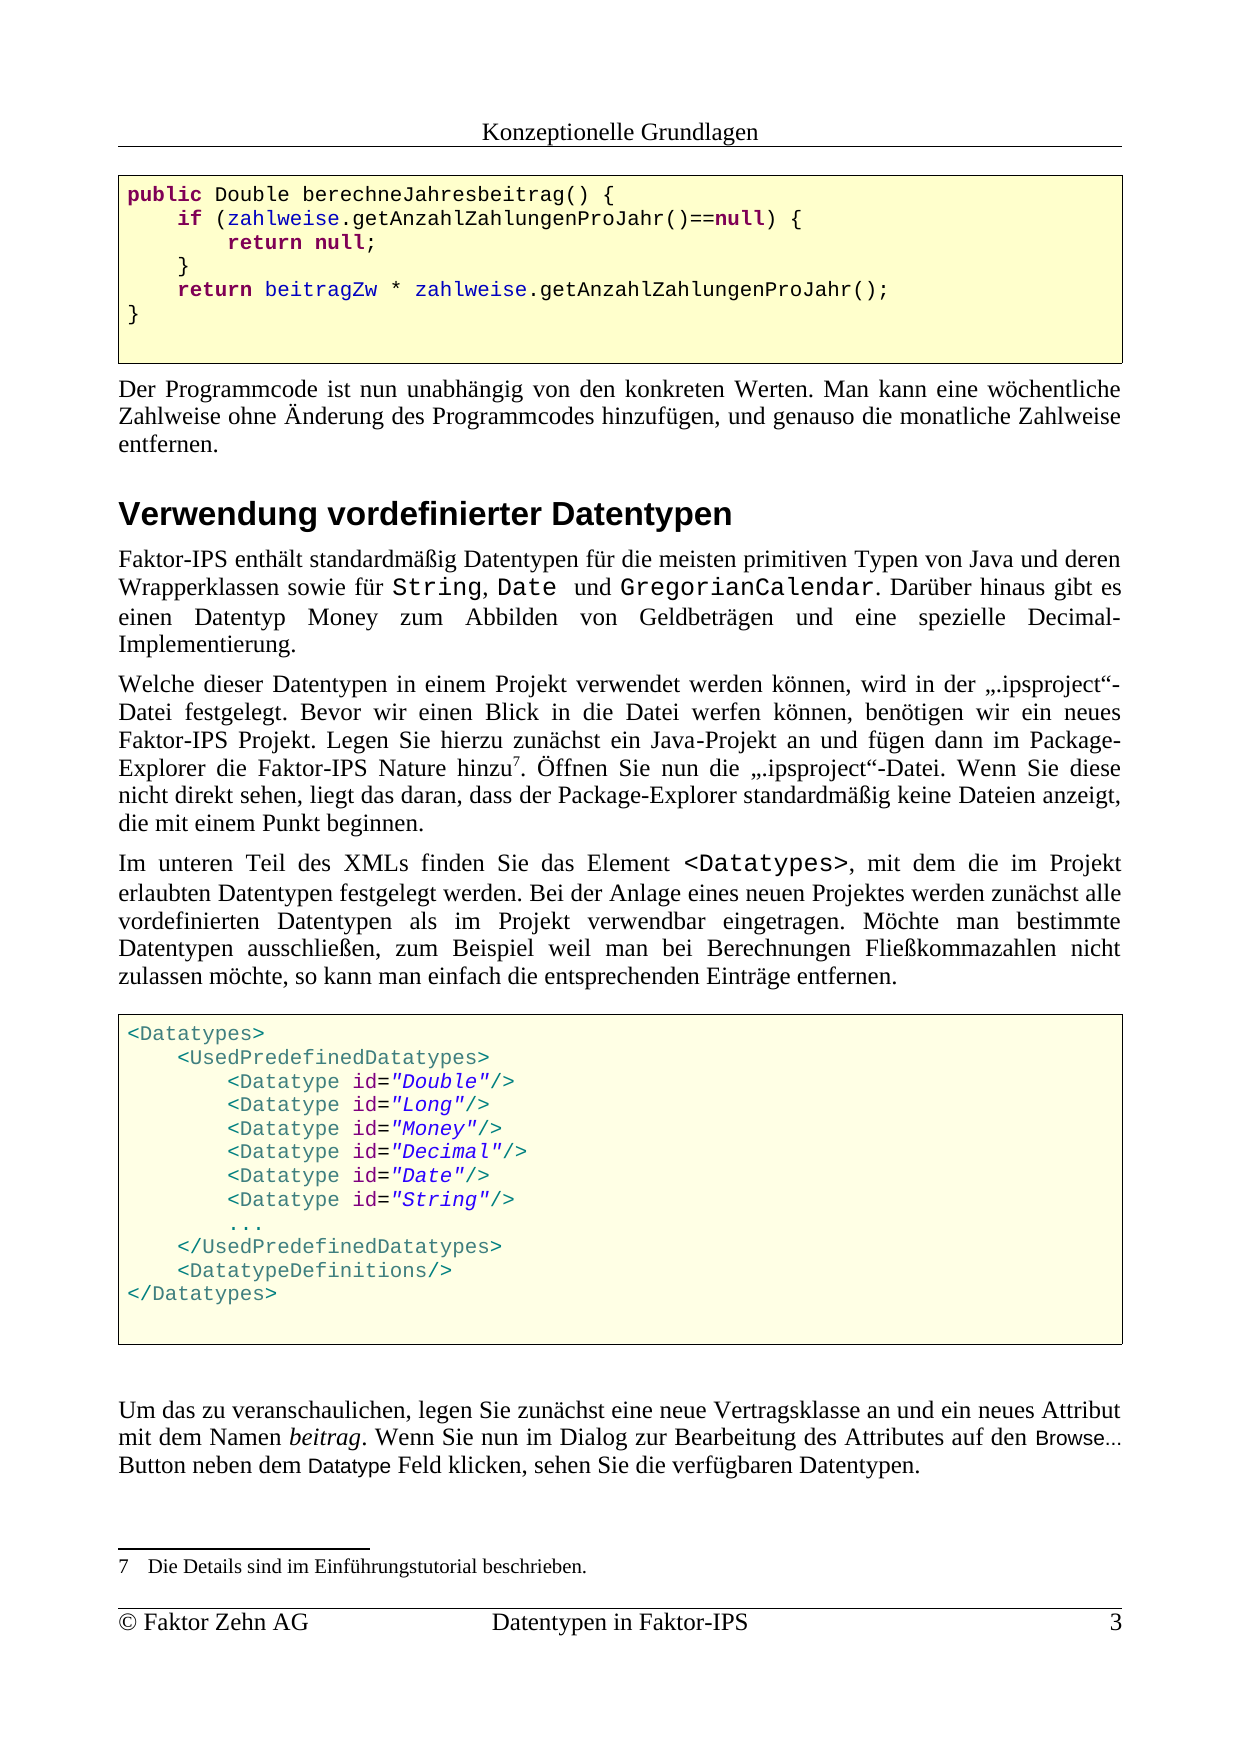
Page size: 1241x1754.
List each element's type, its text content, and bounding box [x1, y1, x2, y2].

text } [127, 255, 1113, 279]
text return beitragZw * zahlweise.getAnzahlZahlungenProJahr(); [127, 279, 1113, 303]
text Um das zu veranschaulichen, legen Sie zunächst eine neue Vertragsklasse an und ein neues Attribut mit dem Namen beitrag. Wenn Sie nun im Dialog zur Bearbeitung des Attributes auf den Browse... Button neben dem Datatype Feld klicken, sehen Sie die verfügbaren Datentypen. [118, 1396, 1122, 1479]
text <Datatype id="Double"/> [127, 1071, 1113, 1094]
text Im unteren Teil des XMLs finden Sie das Element <Datatypes>, mit dem die im Projekt erlaubten Datentypen festgelegt werden. Bei der Anlage eines neuen Projektes werden zunächst alle vordefinierten Datentypen als im Projekt verwendbar eingetragen. Möchte man bestimmte Datentypen ausschließen, zum Beispiel weil man bei Berechnungen Fließkommazahlen nicht zulassen möchte, so kann man einfach die entsprechenden Einträge entfernen. [118, 849, 1122, 990]
text </Datatypes> [127, 1283, 1113, 1307]
subtitle Verwendung vordefinierter Datentypen [118, 495, 1122, 533]
text </UsedPredefinedDatatypes> [127, 1236, 1113, 1260]
text public Double berechneJahresbeitrag() { [127, 184, 1113, 208]
text Faktor-IPS enthält standardmäßig Datentypen für die meisten primitiven Typen von Java und deren Wrapperklassen sowie für String, Date und GregorianCalendar. Darüber hinaus gibt es einen Datentyp Money zum Abbilden von Geldbeträgen und eine spezielle Decimal-Implementierung. [118, 545, 1122, 658]
text <Datatype id="String"/> [127, 1189, 1113, 1212]
text <Datatypes> [127, 1023, 1113, 1047]
text Welche dieser Datentypen in einem Projekt verwendet werden können, wird in der „.ipsproject“- Datei festgelegt. Bevor wir einen Blick in die Datei werfen können, benötigen wir ein neues Faktor‑IPS Projekt. Legen Sie hierzu zunächst ein Java‑Projekt an und fügen dann im Package-Explorer die Faktor‑IPS Nature hinzu. Öffnen Sie nun die „.ipsproject“-Datei. Wenn Sie diese nicht direkt sehen, liegt das daran, dass der Package-Explorer standardmäßig keine Dateien anzeigt, die mit einem Punkt beginnen. [118, 671, 1122, 837]
text Die Details sind im Einführungstutorial beschrieben. [118, 1555, 1122, 1578]
text ... [127, 1212, 1113, 1236]
text return null; [127, 232, 1113, 255]
text <Datatype id="Long"/> [127, 1094, 1113, 1118]
text <Datatype id="Date"/> [127, 1165, 1113, 1189]
text <Datatype id="Money"/> [127, 1118, 1113, 1142]
text <DatatypeDefinitions/> [127, 1260, 1113, 1283]
text <Datatype id="Decimal"/> [127, 1142, 1113, 1165]
text <UsedPredefinedDatatypes> [127, 1047, 1113, 1071]
text Der Programmcode ist nun unabhängig von den konkreten Werten. Man kann eine wöchentliche Zahlweise ohne Änderung des Programmcodes hinzufügen, und genauso die monatliche Zahlweise entfernen. [118, 364, 1122, 458]
text if (zahlweise.getAnzahlZahlungenProJahr()==null) { [127, 208, 1113, 232]
text } [127, 303, 1113, 326]
